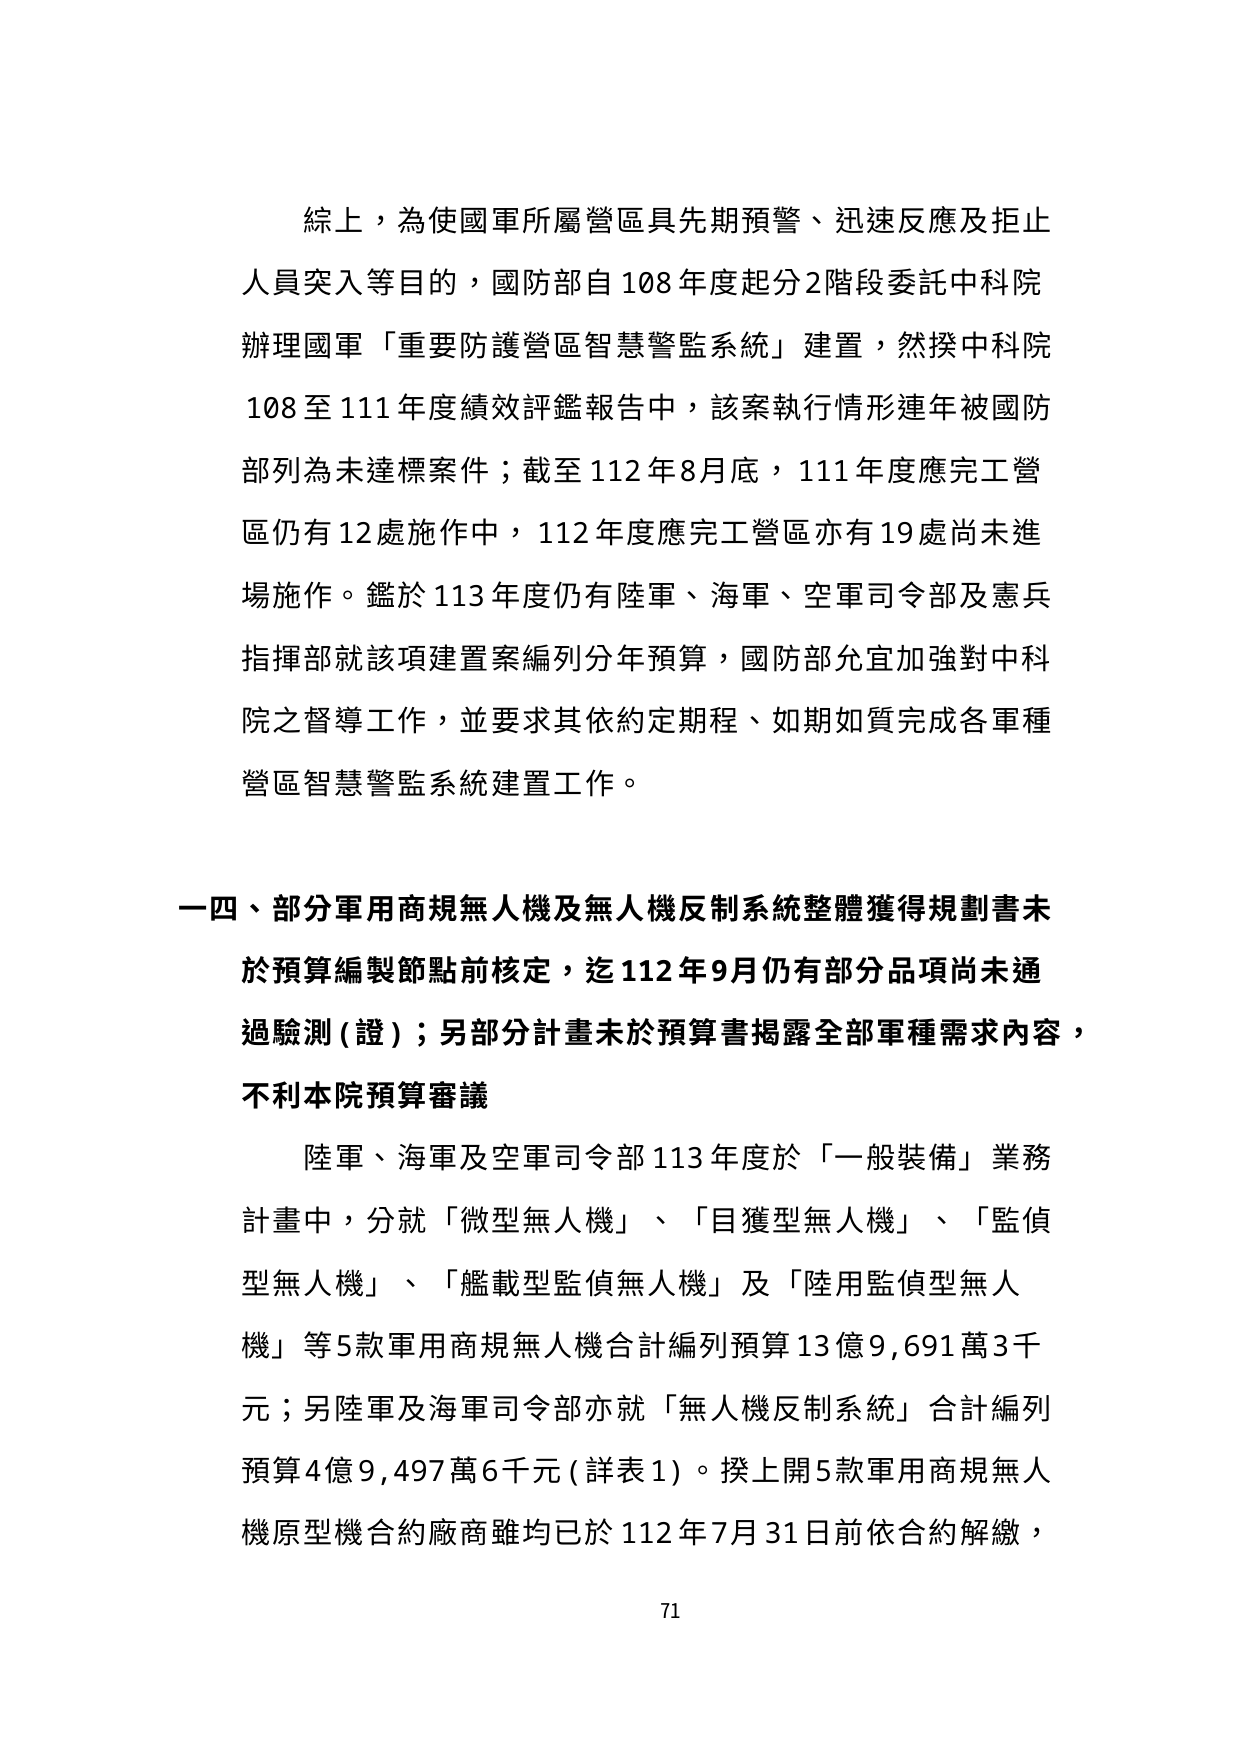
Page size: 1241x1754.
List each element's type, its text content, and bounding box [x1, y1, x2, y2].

text 陸軍、海軍及空軍司令部113年度於「一般裝備」業務計畫中，分就「微型無人機」、「目獲型無人機」、「監偵型無人機」、「艦載型監偵無人機」及「陸用監偵型無人機」等5款軍用商規無人機合計編列預算13億9,691萬3千元；另陸軍及海軍司令部亦就「無人機反制系統」合計編列預算4億9,497萬6千元(詳表1)。揆上開5款軍用商規無人機原型機合約廠商雖均已於112年7月31日前依合約解繳， [236, 1115, 1063, 1552]
text 一四、部分軍用商規無人機及無人機反制系統整體獲得規劃書未於預算編製節點前核定，迄112年9月仍有部分品項尚未通過驗測(證)；另部分計畫未於預算書揭露全部軍種需求內容，不利本院預算審議 [177, 865, 1063, 1115]
text 綜上，為使國軍所屬營區具先期預警、迅速反應及拒止人員突入等目的，國防部自108年度起分2階段委託中科院辦理國軍「重要防護營區智慧警監系統」建置，然揆中科院108至111年度績效評鑑報告中，該案執行情形連年被國防部列為未達標案件；截至112年8月底，111年度應完工營區仍有12處施作中，112年度應完工營區亦有19處尚未進場施作。鑑於113年度仍有陸軍、海軍、空軍司令部及憲兵指揮部就該項建置案編列分年預算，國防部允宜加強對中科院之督導工作，並要求其依約定期程、如期如質完成各軍種營區智慧警監系統建置工作。 [236, 177, 1063, 802]
